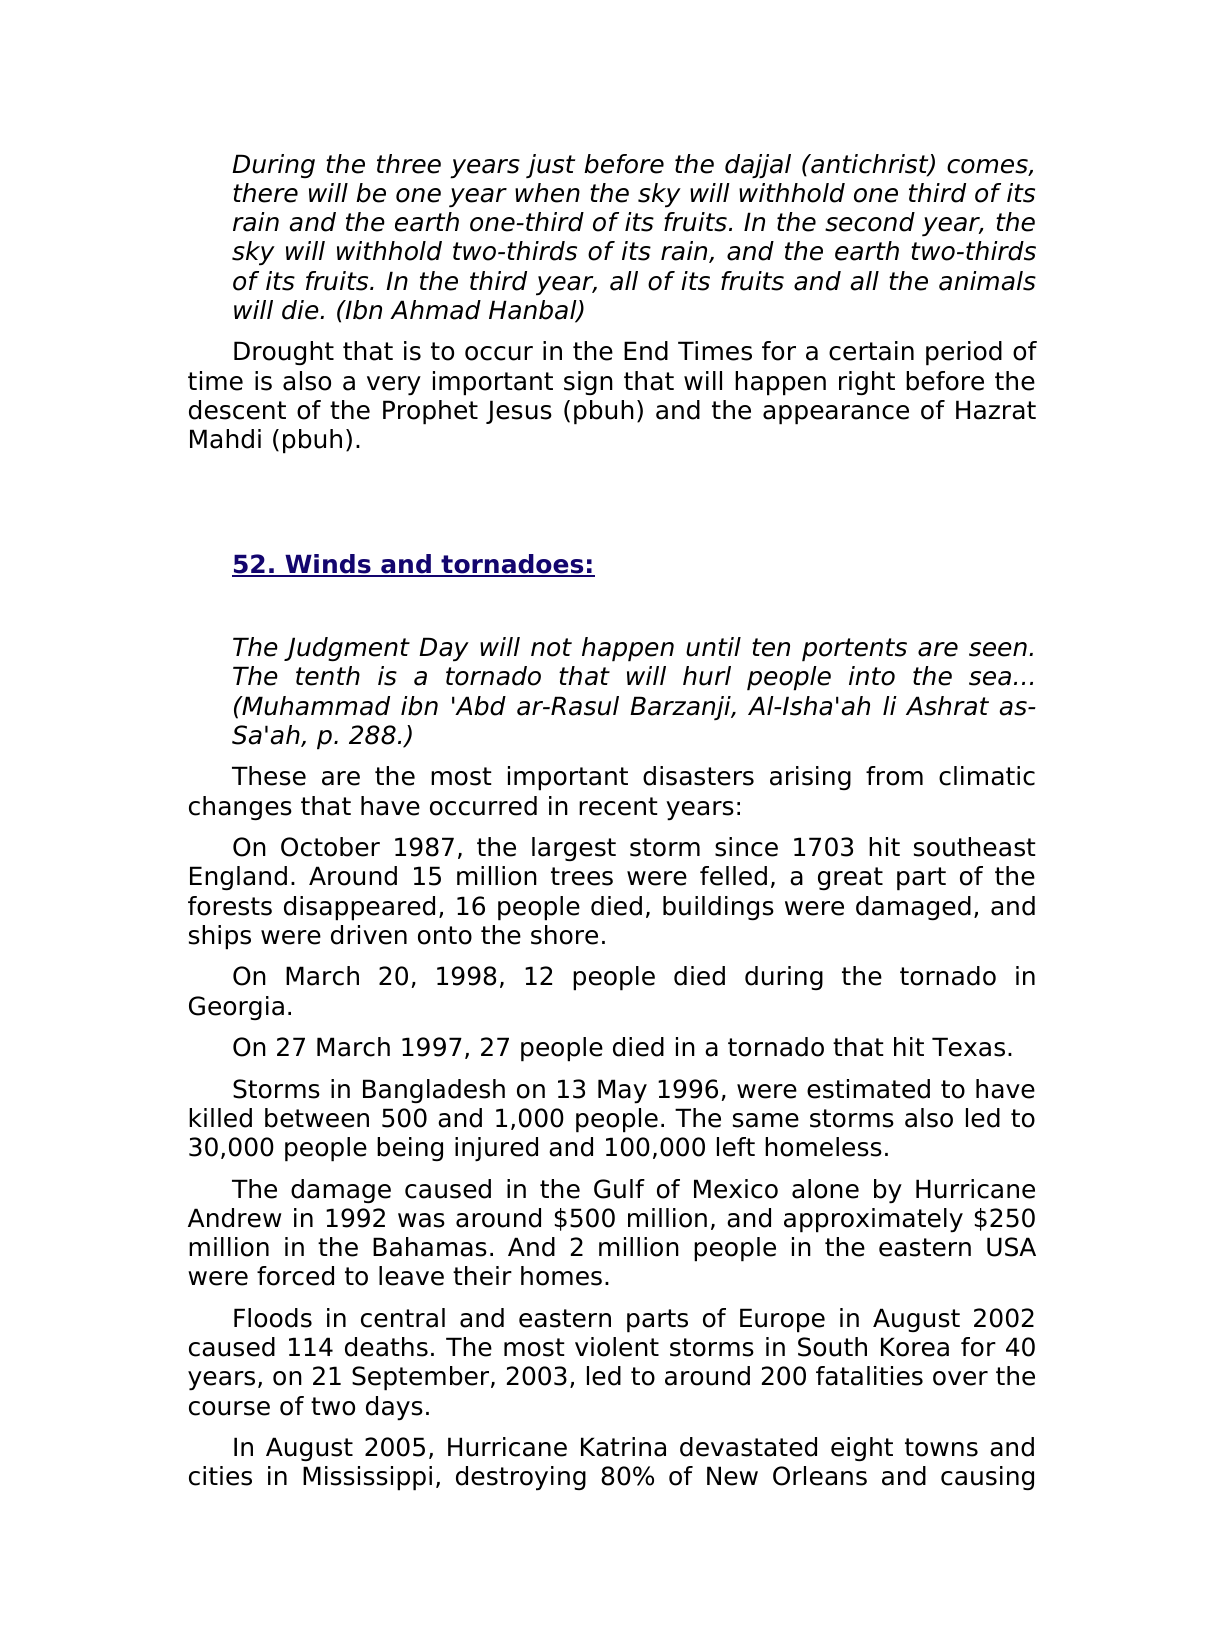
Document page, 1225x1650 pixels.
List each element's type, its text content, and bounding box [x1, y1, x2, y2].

text 52. Winds and tornadoes: [187, 550, 1037, 579]
text Floods in central and eastern parts of Europe in August 2002 caused 114 deaths. The most violent storms in South Korea for 40 years, on 21 September, 2003, led to around 200 fatalities over the course of two days. [187, 1304, 1037, 1421]
text The Judgment Day will not happen until ten portents are seen. The tenth is a tornado that will hurl people into the sea... (Muhammad ibn 'Abd ar-Rasul Barzanji, Al-Isha'ah li Ashrat as-Sa'ah, p. 288.) [232, 633, 1037, 750]
text On 27 March 1997, 27 people died in a tornado that hit Texas. [187, 1033, 1037, 1062]
text During the three years just before the dajjal (antichrist) comes, there will be one year when the sky will withhold one third of its rain and the earth one-third of its fruits. In the second year, the sky will withhold two-thirds of its rain, and the earth two-thirds of its fruits. In the third year, all of its fruits and all the animals will die. (Ibn Ahmad Hanbal) [232, 150, 1037, 325]
text These are the most important disasters arising from climatic changes that have occurred in recent years: [187, 762, 1037, 821]
text The damage caused in the Gulf of Mexico alone by Hurricane Andrew in 1992 was around $500 million, and approximately $250 million in the Bahamas. And 2 million people in the eastern USA were forced to leave their homes. [187, 1175, 1037, 1292]
text Drought that is to occur in the End Times for a certain period of time is also a very important sign that will happen right before the descent of the Prophet Jesus (pbuh) and the appearance of Hazrat Mahdi (pbuh). [187, 337, 1037, 454]
text On October 1987, the largest storm since 1703 hit southeast England. Around 15 million trees were felled, a great part of the forests disappeared, 16 people died, buildings were damaged, and ships were driven onto the shore. [187, 833, 1037, 950]
text Storms in Bangladesh on 13 May 1996, were estimated to have killed between 500 and 1,000 people. The same storms also led to 30,000 people being injured and 100,000 left homeless. [187, 1075, 1037, 1162]
text On March 20, 1998, 12 people died during the tornado in Georgia. [187, 962, 1037, 1021]
text In August 2005, Hurricane Katrina devastated eight towns and cities in Mississippi, destroying 80% of New Orleans and causing [187, 1433, 1037, 1492]
